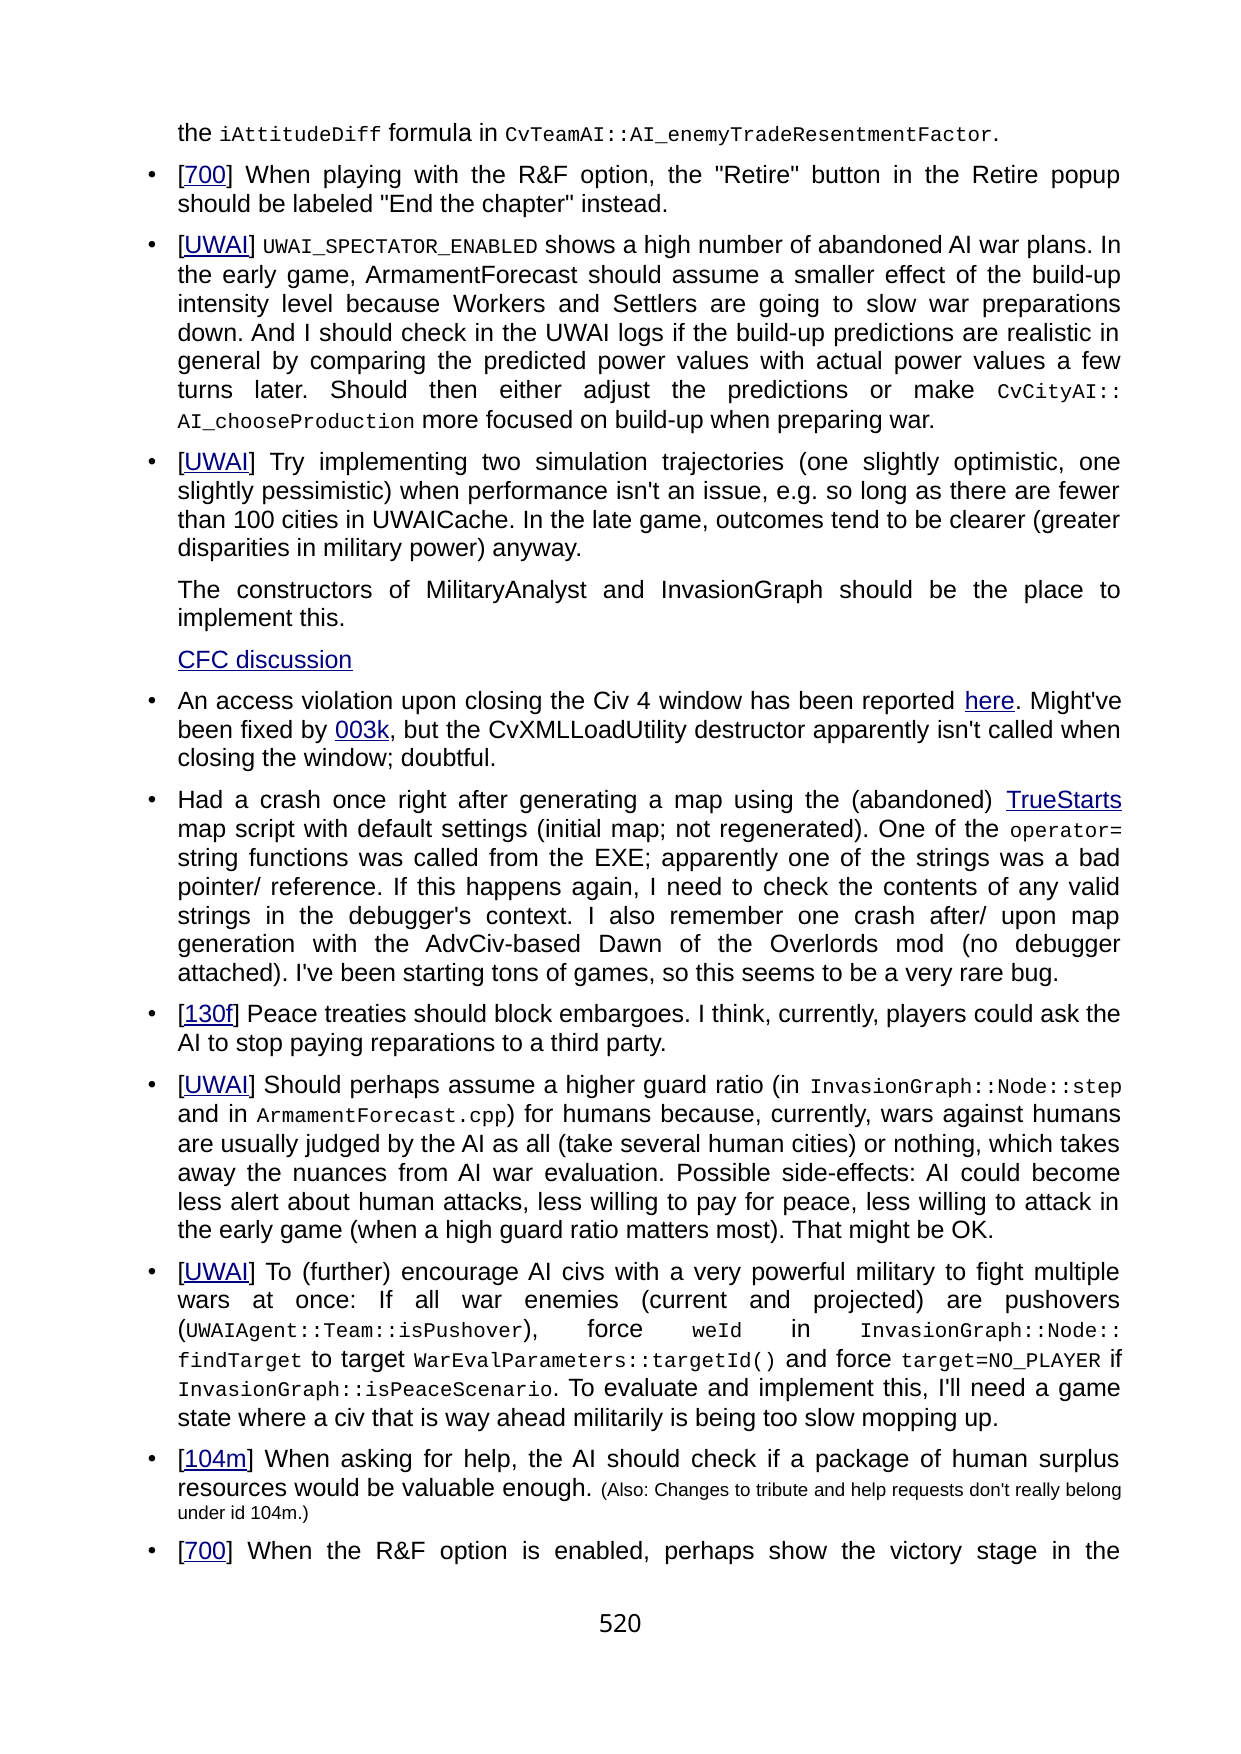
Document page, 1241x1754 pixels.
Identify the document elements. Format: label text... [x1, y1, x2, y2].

list CFC discussion [148, 644, 1122, 673]
list [UWAI] To (further) encourage AI civs with a very powerful military to fight multiple wars at once: If all war enemies (current and projected) are pushovers (UWAIAgent::Team::isPushover), force weId in InvasionGraph::Node:: findTarget to target WarEvalParameters::targetId() and force target=NO_PLAYER if InvasionGraph::isPeaceScenario. To evaluate and implement this, I'll need a game state where a civ that is way ahead militarily is being too slow mopping up. [148, 1256, 1122, 1432]
list [130f] Peace treaties should block embargoes. I think, currently, players could ask the AI to stop paying reparations to a third party. [148, 999, 1122, 1057]
list [UWAI] UWAI_SPECTATOR_ENABLED shows a high number of abandoned AI war plans. In the early game, ArmamentForecast should assume a smaller effect of the build-up intensity level because Workers and Settlers are going to slow war preparations down. And I should check in the UWAI logs if the build-up predictions are realistic in general by comparing the predicted power values with actual power values a few turns later. Should then either adjust the predictions or make CvCityAI:: AI_chooseProduction more focused on build-up when preparing war. [148, 230, 1122, 434]
list [UWAI] Should perhaps assume a higher guard ratio (in InvasionGraph::Node::step and in ArmamentForecast.cpp) for humans because, currently, wars against humans are usually judged by the AI as all (take several human cities) or nothing, which takes away the nuances from AI war evaluation. Possible side-effects: AI could become less alert about human attacks, less willing to pay for peace, less willing to attack in the early game (when a high guard ratio matters most). That might be OK. [148, 1069, 1122, 1244]
list An access violation upon closing the Civ 4 window has been reported here. Might've been fixed by 003k, but the CvXMLLoadUtility destructor apparently isn't called when closing the window; doubtful. [148, 686, 1122, 772]
list The constructors of MilitaryAnalyst and InvasionGraph should be the place to implement this. [148, 574, 1122, 632]
list [700] When playing with the R&F option, the "Retire" button in the Retire popup should be labeled "End the chapter" instead. [148, 160, 1122, 218]
list Had a crash once right after generating a map using the (abandoned) TrueStarts map script with default settings (initial map; not regenerated). One of the operator= string functions was called from the EXE; apparently one of the strings was a bad pointer/ reference. If this happens again, I need to check the contents of any valid strings in the debugger's context. I also remember one crash after/ upon map generation with the AdvCiv-based Dawn of the Overlords mod (no debugger attached). I've been starting tons of games, so this seems to be a very rare bug. [148, 785, 1122, 987]
list [700] When the R&F option is enabled, perhaps show the victory stage in the [148, 1536, 1122, 1565]
list the iAttitudeDiff formula in CvTeamAI::AI_enemyTradeResentmentFactor. [148, 118, 1122, 148]
list [104m] When asking for help, the AI should check if a package of human surplus resources would be valuable enough. (Also: Changes to tribute and help requests don't really belong under id 104m.) [148, 1444, 1122, 1523]
list [UWAI] Try implementing two simulation trajectories (one slightly optimistic, one slightly pessimistic) when performance isn't an issue, e.g. so long as there are fewer than 100 cities in UWAICache. In the late game, outcomes tend to be clearer (greater disparities in military power) anyway. [148, 447, 1122, 562]
